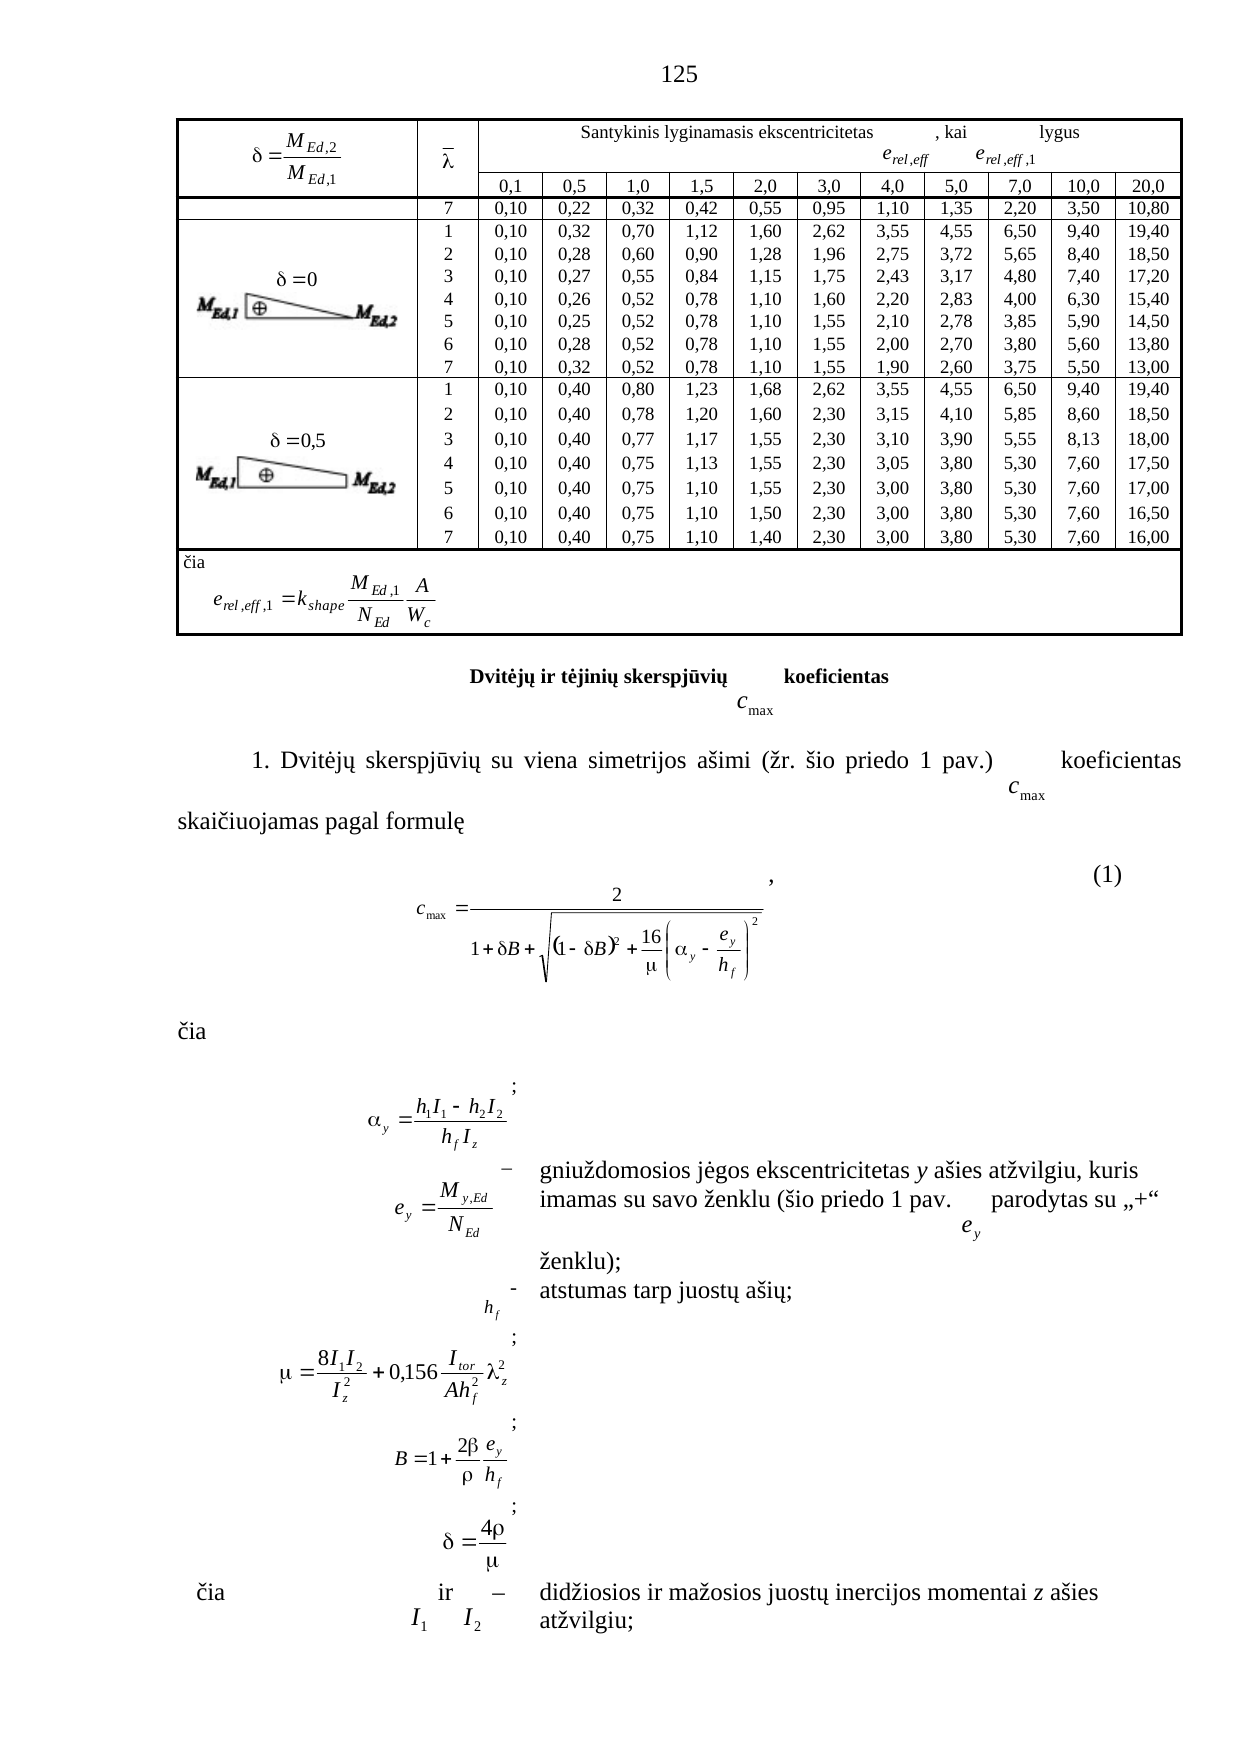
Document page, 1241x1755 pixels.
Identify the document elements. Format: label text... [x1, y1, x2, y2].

table_cell 0,1 [479, 173, 542, 196]
table_header [528, 1073, 861, 1155]
table_cell 0,52 [607, 287, 669, 309]
table_cell 1,55 [734, 474, 797, 498]
table_cell 17,00 [1116, 474, 1180, 498]
table_cell 3 [418, 264, 478, 287]
table_cell 1 [418, 220, 478, 241]
table_cell 0,40 [543, 474, 606, 498]
table_cell 0,78 [670, 332, 733, 354]
table_cell 16,00 [1116, 523, 1180, 548]
table_cell 1,60 [734, 400, 797, 424]
table_cell 7 [418, 199, 478, 219]
table_cell 0,55 [734, 199, 797, 219]
table_cell 0,60 [607, 241, 669, 264]
table_cell 0,10 [479, 287, 542, 309]
table_cell 1,55 [734, 449, 797, 474]
table_cell 0,40 [543, 523, 606, 548]
table_cell 2,20 [861, 287, 924, 309]
table_cell 0,40 [543, 449, 606, 474]
table_cell 7,60 [1052, 523, 1115, 548]
table_cell 0,78 [607, 400, 669, 424]
table_cell 8,60 [1052, 400, 1115, 424]
table_cell 6,50 [989, 378, 1051, 400]
table_cell 0,75 [607, 499, 669, 523]
table_cell 3,55 [861, 378, 924, 400]
table_cell 0,10 [479, 474, 542, 498]
table_cell 1,96 [798, 241, 860, 264]
table_cell 1,55 [734, 424, 797, 449]
table_cell 5,90 [1052, 309, 1115, 332]
table_cell 2,20 [989, 199, 1051, 219]
table_cell 5 [418, 309, 478, 332]
table_cell 0,75 [607, 474, 669, 498]
table_cell 1,15 [734, 264, 797, 287]
table_cell 5 [418, 474, 478, 498]
table_cell 3,80 [925, 474, 988, 498]
table_cell 1 [418, 378, 478, 400]
table_cell 7,40 [1052, 264, 1115, 287]
table_cell 3,80 [925, 499, 988, 523]
table_cell 0,10 [479, 378, 542, 400]
table_cell 1,0 [607, 173, 669, 196]
table_cell [861, 1493, 1204, 1577]
table_cell 4,0 [861, 173, 924, 196]
table_cell 1,68 [734, 378, 797, 400]
text 1. Dvitėjų skerspjūvių su viena simetrijos ašimi (žr. šio priedo 1 pav.) koeficientas skaičiuojamas pagal formulę [177, 745, 1181, 835]
table_cell 1,10 [670, 523, 733, 548]
table_cell 0,40 [543, 400, 606, 424]
table_cell 3,80 [925, 449, 988, 474]
table_cell 0,52 [607, 309, 669, 332]
table_cell 2,62 [798, 220, 860, 241]
text Dvitėjų ir tėjinių skerspjūvių koeficientas [177, 664, 1181, 721]
table_cell 1,10 [734, 287, 797, 309]
table_cell 14,50 [1116, 309, 1180, 332]
table_cell [861, 1410, 1204, 1493]
table_cell 3,05 [861, 449, 924, 474]
table_cell 3,80 [925, 523, 988, 548]
table_cell 0,27 [543, 264, 606, 287]
table_cell didžiosios ir mažosios juostų inercijos momentai z ašies atžvilgiu; [528, 1577, 1204, 1636]
table_cell 2,10 [861, 309, 924, 332]
text čia [177, 1016, 1181, 1044]
table_cell 3,72 [925, 241, 988, 264]
table_cell 0,10 [479, 332, 542, 354]
table_cell 0,32 [607, 199, 669, 219]
table_cell 1,5 [670, 173, 733, 196]
table_cell 0,77 [607, 424, 669, 449]
table_cell 3,17 [925, 264, 988, 287]
table_cell 2,78 [925, 309, 988, 332]
table_cell 3 [418, 424, 478, 449]
table_cell ; [177, 1493, 528, 1577]
table_cell 15,40 [1116, 287, 1180, 309]
table_cell 4,10 [925, 400, 988, 424]
table_cell 1,60 [734, 220, 797, 241]
table_cell 2,60 [925, 355, 988, 377]
table_cell 16,50 [1116, 499, 1180, 523]
table_cell 2,00 [861, 332, 924, 354]
table_cell 1,55 [798, 309, 860, 332]
table_cell 0,40 [543, 378, 606, 400]
table_cell 2 [418, 241, 478, 264]
table_cell 19,40 [1116, 220, 1180, 241]
table_cell 1,10 [670, 499, 733, 523]
table_cell 1,55 [798, 332, 860, 354]
table_cell 5,65 [989, 241, 1051, 264]
table_cell 1,20 [670, 400, 733, 424]
table_cell 2,62 [798, 378, 860, 400]
table_cell - [177, 1275, 528, 1324]
table_cell 7,60 [1052, 499, 1115, 523]
table_cell 9,40 [1052, 378, 1115, 400]
table_cell 3,00 [861, 499, 924, 523]
table_cell 0,10 [479, 220, 542, 241]
table_cell [179, 220, 417, 377]
table_cell 0,78 [670, 355, 733, 377]
table_cell 2,30 [798, 400, 860, 424]
table_cell 0,22 [543, 199, 606, 219]
table_cell 1,10 [734, 309, 797, 332]
table_cell 0,70 [607, 220, 669, 241]
table_cell 6,30 [1052, 287, 1115, 309]
table_cell 1,13 [670, 449, 733, 474]
table_cell gniuždomosios jėgos ekscentricitetas y ašies atžvilgiu, kuris imamas su savo ženklu (šio priedo 1 pav. parodytas su „+“ ženklu); [528, 1155, 1204, 1275]
table_cell 2,83 [925, 287, 988, 309]
table_cell 2,43 [861, 264, 924, 287]
table_cell 8,13 [1052, 424, 1115, 449]
table_cell 4,55 [925, 220, 988, 241]
table_cell 0,32 [543, 220, 606, 241]
table_cell 18,50 [1116, 400, 1180, 424]
table_cell 3,00 [861, 474, 924, 498]
table_cell 3,80 [989, 332, 1051, 354]
table_cell [179, 199, 417, 219]
table_cell 5,30 [989, 449, 1051, 474]
table_header ; [177, 1073, 528, 1155]
table_cell 2,30 [798, 449, 860, 474]
table_cell 0,42 [670, 199, 733, 219]
table_cell 1,23 [670, 378, 733, 400]
table_cell [179, 378, 417, 548]
table_cell 0,90 [670, 241, 733, 264]
table_cell 0,95 [798, 199, 860, 219]
table_cell 0,26 [543, 287, 606, 309]
table_cell 5,30 [989, 523, 1051, 548]
table_cell 6 [418, 499, 478, 523]
table_cell 0,10 [479, 355, 542, 377]
table_cell 0,40 [543, 499, 606, 523]
table_cell [528, 1410, 861, 1493]
table_cell 4,55 [925, 378, 988, 400]
table_cell 0,10 [479, 241, 542, 264]
table_cell 19,40 [1116, 378, 1180, 400]
table_cell 13,00 [1116, 355, 1180, 377]
table_cell 0,10 [479, 309, 542, 332]
table_cell 7 [418, 523, 478, 548]
table_cell 2,30 [798, 474, 860, 498]
table_cell 3,0 [798, 173, 860, 196]
table_cell ; [177, 1410, 528, 1493]
table_cell 5,60 [1052, 332, 1115, 354]
table_cell 1,10 [670, 474, 733, 498]
table_cell 1,35 [925, 199, 988, 219]
table_cell 0,10 [479, 199, 542, 219]
table_cell 0,84 [670, 264, 733, 287]
table_cell 20,0 [1116, 173, 1180, 196]
table_cell čia [179, 551, 1180, 632]
table_header Santykinis lyginamasis ekscentricitetas , kai lygus [479, 121, 1180, 172]
table_cell 4,00 [989, 287, 1051, 309]
table_cell 0,78 [670, 287, 733, 309]
table_cell 2,75 [861, 241, 924, 264]
table_cell 3,75 [989, 355, 1051, 377]
table_cell 4 [418, 449, 478, 474]
table_cell 0,52 [607, 332, 669, 354]
table_cell 0,10 [479, 424, 542, 449]
table_cell 1,28 [734, 241, 797, 264]
table_cell 5,50 [1052, 355, 1115, 377]
table_cell 5,30 [989, 474, 1051, 498]
table_cell 0,28 [543, 332, 606, 354]
table_cell 7,0 [989, 173, 1051, 196]
table_cell 0,5 [543, 173, 606, 196]
table_cell 2,70 [925, 332, 988, 354]
table_cell atstumas tarp juostų ašių; [528, 1275, 1204, 1324]
table_cell 17,20 [1116, 264, 1180, 287]
table_cell 18,00 [1116, 424, 1180, 449]
table_cell 17,50 [1116, 449, 1180, 474]
table_cell čia ir – [177, 1577, 528, 1636]
table_cell 2 [418, 400, 478, 424]
table_cell – [177, 1155, 528, 1275]
table_cell 1,10 [734, 355, 797, 377]
table_cell 0,10 [479, 523, 542, 548]
table_cell 0,32 [543, 355, 606, 377]
text , (1) [327, 859, 1181, 987]
table_cell 3,15 [861, 400, 924, 424]
table_cell 0,80 [607, 378, 669, 400]
table_cell 7,60 [1052, 449, 1115, 474]
table_cell 0,10 [479, 400, 542, 424]
table_cell 2,30 [798, 424, 860, 449]
table_cell 0,55 [607, 264, 669, 287]
table_header [418, 121, 478, 196]
table_cell 0,25 [543, 309, 606, 332]
table_cell 1,12 [670, 220, 733, 241]
table_cell 5,0 [925, 173, 988, 196]
table_cell 7 [418, 355, 478, 377]
table_cell 3,50 [1052, 199, 1115, 219]
table_cell 3,85 [989, 309, 1051, 332]
table_cell 8,40 [1052, 241, 1115, 264]
table_cell 5,85 [989, 400, 1051, 424]
table_cell [528, 1324, 861, 1409]
table_cell 5,30 [989, 499, 1051, 523]
table_cell 1,90 [861, 355, 924, 377]
table_cell 3,55 [861, 220, 924, 241]
table_cell 13,80 [1116, 332, 1180, 354]
table_cell 0,75 [607, 523, 669, 548]
table_cell 6,50 [989, 220, 1051, 241]
table_cell 2,30 [798, 523, 860, 548]
table_cell 6 [418, 332, 478, 354]
table_cell 4 [418, 287, 478, 309]
table_cell 0,52 [607, 355, 669, 377]
table_cell 3,90 [925, 424, 988, 449]
table_cell 18,50 [1116, 241, 1180, 264]
table_cell ; [177, 1324, 528, 1409]
table_cell [861, 1324, 1204, 1409]
table_cell 0,10 [479, 449, 542, 474]
table_cell 3,10 [861, 424, 924, 449]
table_cell 0,10 [479, 499, 542, 523]
table_header [179, 121, 417, 196]
table_cell 1,10 [861, 199, 924, 219]
table_cell [528, 1493, 861, 1577]
table_cell 2,30 [798, 499, 860, 523]
table_cell 1,60 [798, 287, 860, 309]
table_header [861, 1073, 1204, 1155]
table_cell 2,0 [734, 173, 797, 196]
table_cell 1,75 [798, 264, 860, 287]
table_cell 4,80 [989, 264, 1051, 287]
table_cell 0,10 [479, 264, 542, 287]
table_cell 3,00 [861, 523, 924, 548]
table_cell 1,50 [734, 499, 797, 523]
table_cell 10,0 [1052, 173, 1115, 196]
table_cell 0,78 [670, 309, 733, 332]
table_cell 10,80 [1116, 199, 1180, 219]
table_cell 1,10 [734, 332, 797, 354]
table_cell 0,28 [543, 241, 606, 264]
table_cell 1,40 [734, 523, 797, 548]
table_cell 5,55 [989, 424, 1051, 449]
table_cell 0,40 [543, 424, 606, 449]
table_cell 0,75 [607, 449, 669, 474]
table_cell 1,55 [798, 355, 860, 377]
table_cell 1,17 [670, 424, 733, 449]
table_cell 9,40 [1052, 220, 1115, 241]
table_cell 7,60 [1052, 474, 1115, 498]
